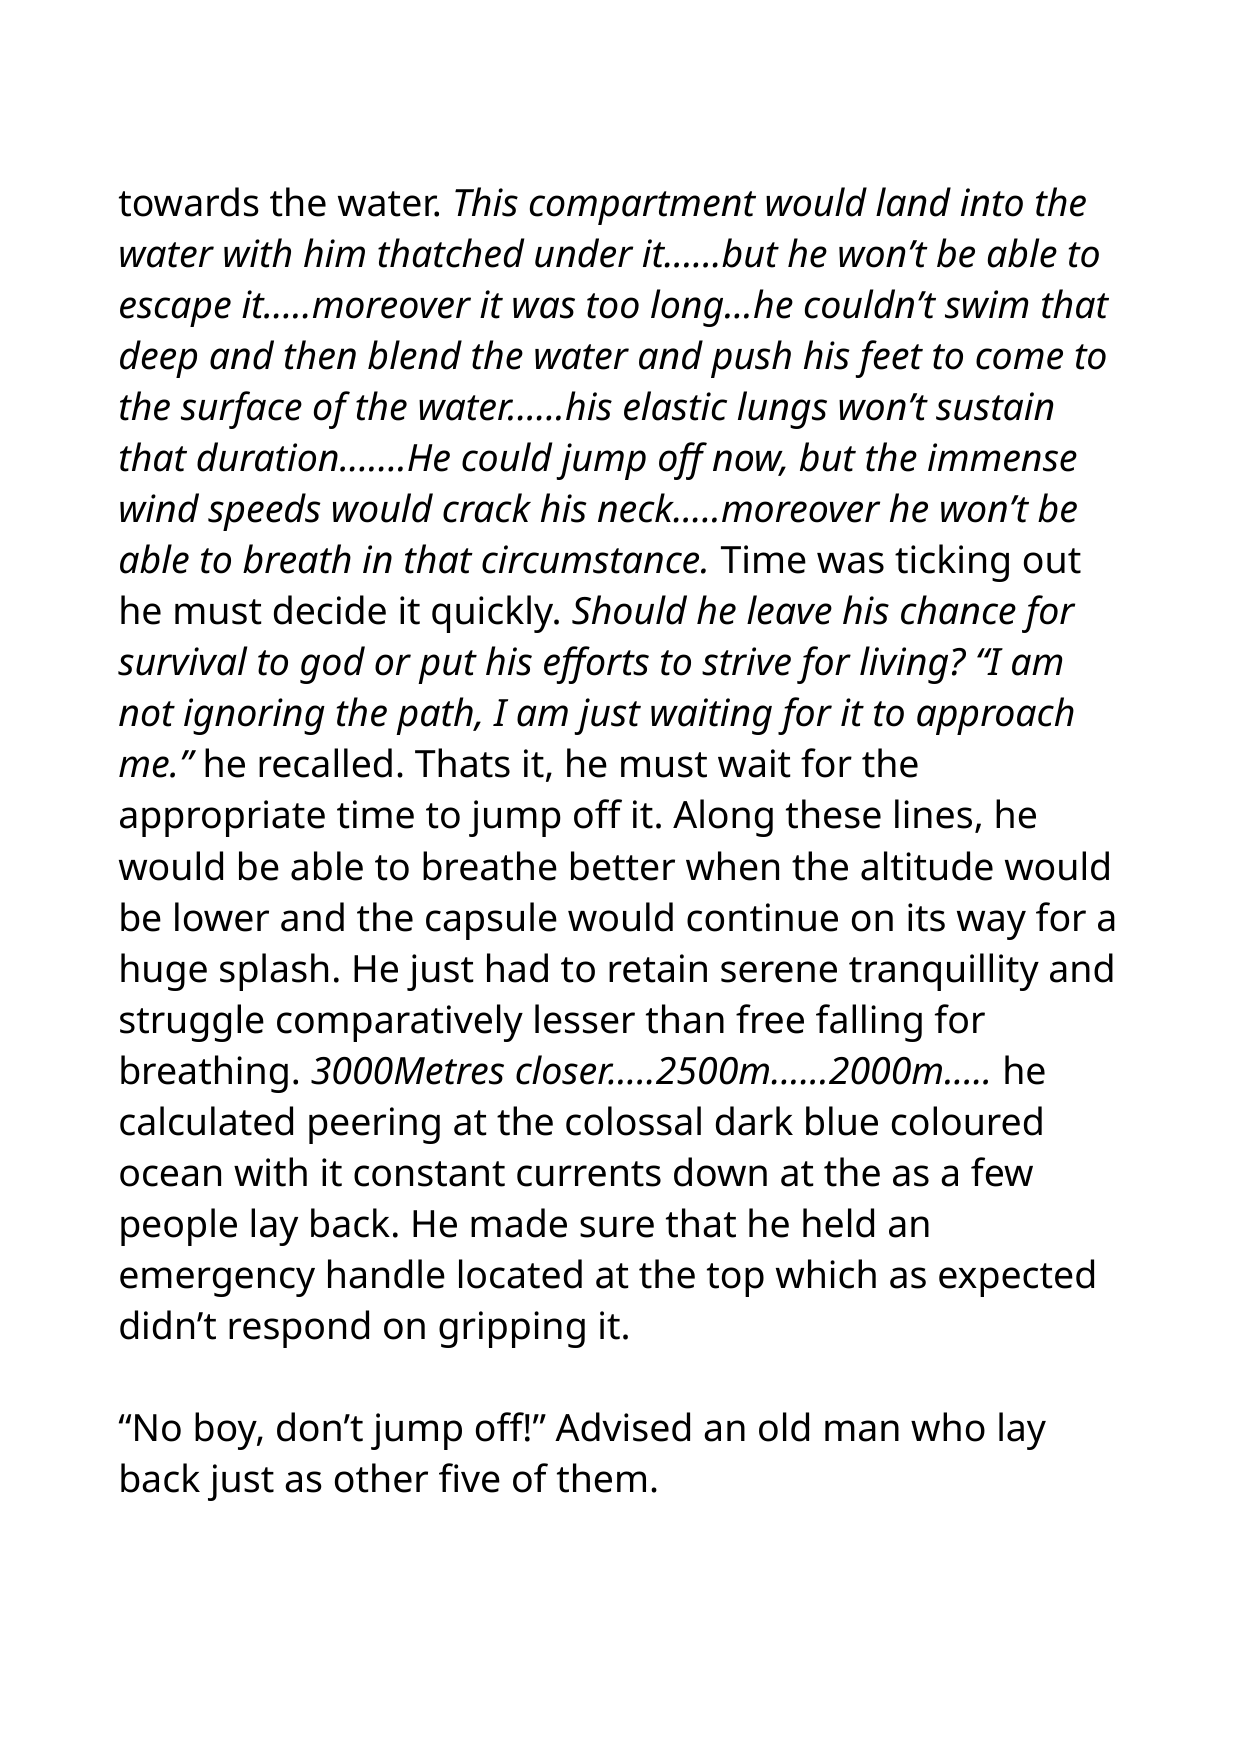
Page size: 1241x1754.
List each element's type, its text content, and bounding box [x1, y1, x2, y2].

text “No boy, don’t jump off!” Advised an old man who lay back just as other five of them. [118, 1401, 1122, 1503]
text towards the water. This compartment would land into the water with him thatched under it......but he won’t be able to escape it.....moreover it was too long...he couldn’t swim that deep and then blend the water and push his feet to come to the surface of the water......his elastic lungs won’t sustain that duration.......He could jump off now, but the immense wind speeds would crack his neck.....moreover he won’t be able to breath in that circumstance. Time was ticking out he must decide it quickly. Should he leave his chance for survival to god or put his efforts to strive for living? “I am not ignoring the path, I am just waiting for it to approach me.” he recalled. Thats it, he must wait for the appropriate time to jump off it. Along these lines, he would be able to breathe better when the altitude would be lower and the capsule would continue on its way for a huge splash. He just had to retain serene tranquillity and struggle comparatively lesser than free falling for breathing. 3000Metres closer.....2500m......2000m..... he calculated peering at the colossal dark blue coloured ocean with it constant currents down at the as a few people lay back. He made sure that he held an emergency handle located at the top which as expected didn’t respond on gripping it. [118, 176, 1122, 1350]
